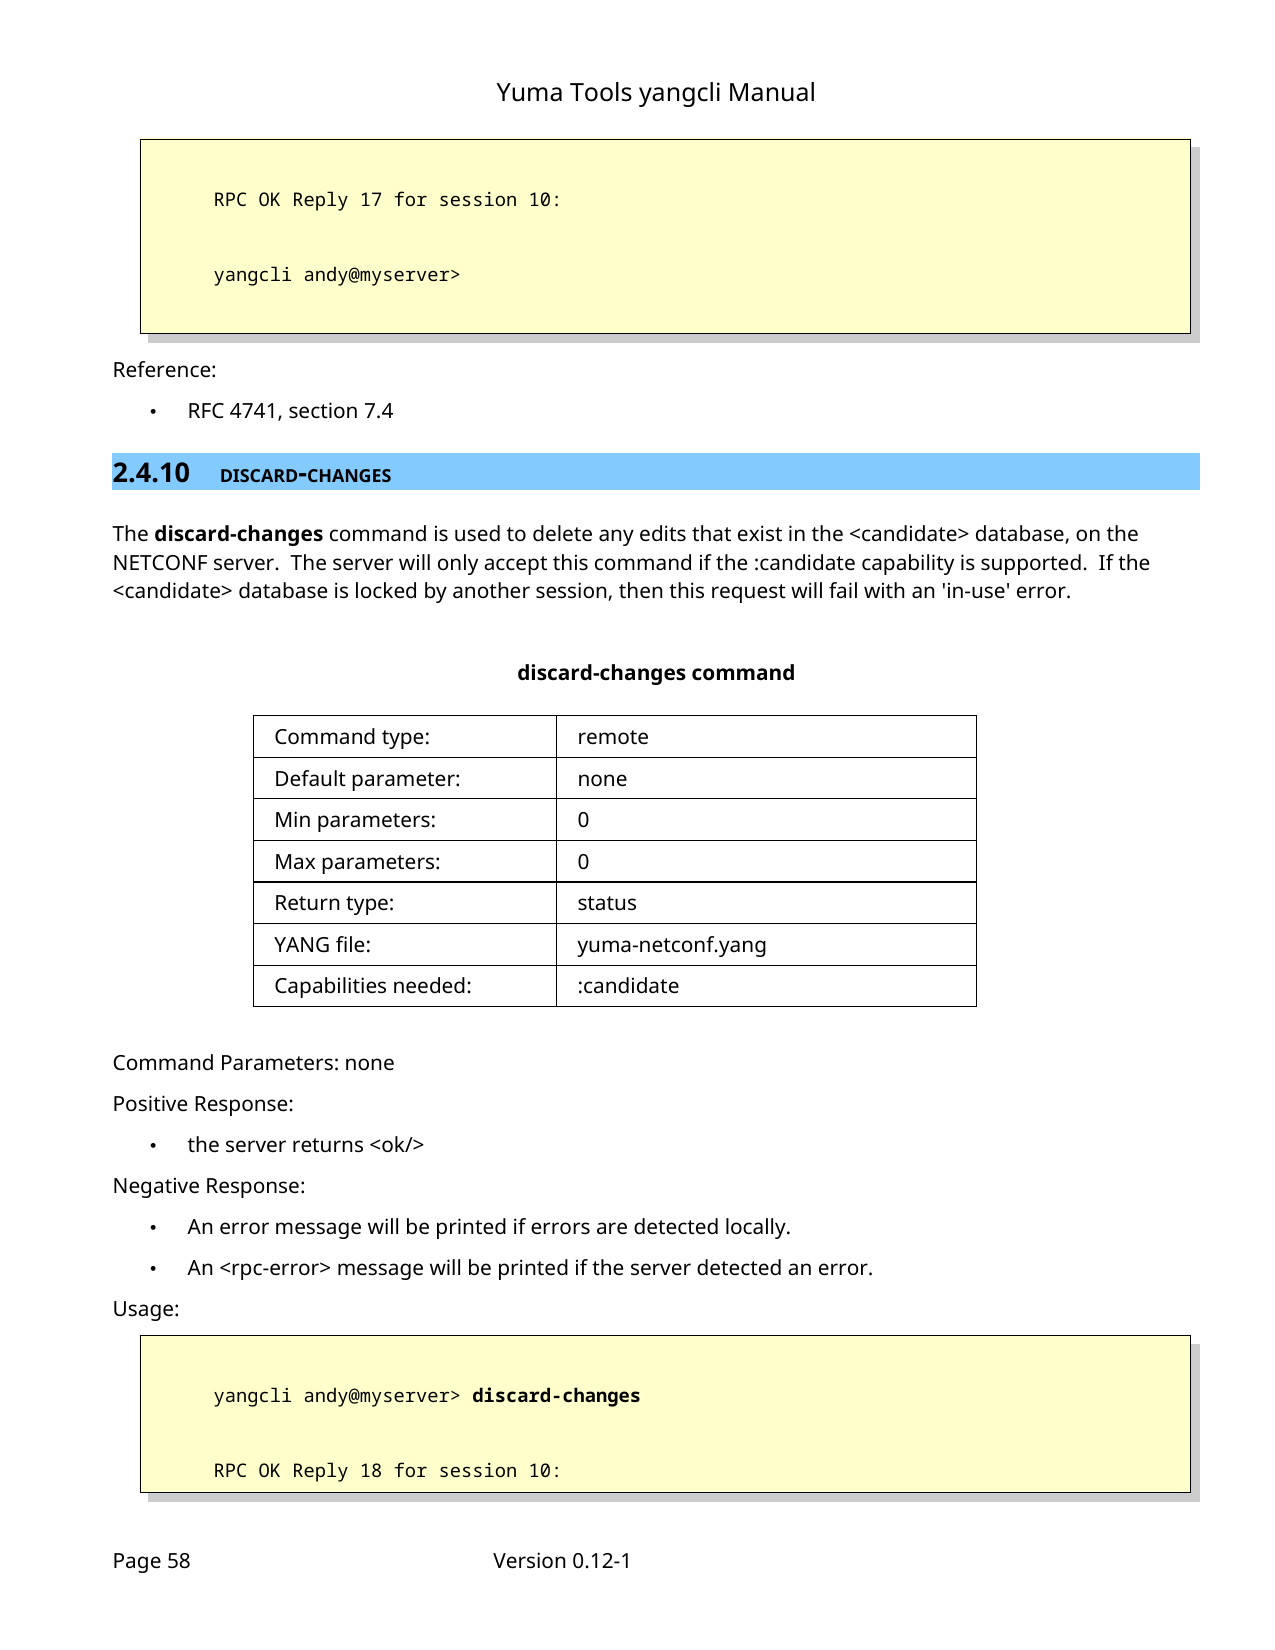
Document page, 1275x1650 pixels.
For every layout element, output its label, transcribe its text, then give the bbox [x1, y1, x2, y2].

table_cell Default parameter: [254, 758, 556, 798]
text RPC OK Reply 17 for session 10: [141, 176, 1190, 212]
table_cell 0 [557, 841, 976, 881]
text Reference: [112, 355, 1200, 383]
table_cell 0 [557, 799, 976, 840]
table_cell Min parameters: [254, 799, 556, 840]
table_header remote [557, 716, 976, 757]
text Usage: [112, 1294, 1200, 1322]
text Positive Response: [112, 1089, 1200, 1117]
text yangcli andy@myserver> [141, 251, 1190, 287]
table_cell yuma-netconf.yang [557, 924, 976, 964]
table_cell none [557, 758, 976, 798]
text Negative Response: [112, 1171, 1200, 1199]
table_cell Capabilities needed: [254, 966, 556, 1006]
text yangcli andy@myserver> discard-changes [141, 1372, 1190, 1408]
list the server returns <ok/> [150, 1130, 1200, 1158]
table_header Command type: [254, 716, 556, 757]
text The discard-changes command is used to delete any edits that exist in the <candidate> database, on the NETCONF server. The server will only accept this command if the :candidate capability is supported. If the <candidate> database is locked by another session, then this request will fail with an 'in-use' error. [112, 519, 1200, 605]
table_cell :candidate [557, 966, 976, 1006]
list An error message will be printed if errors are detected locally. [150, 1212, 1200, 1240]
subtitle discard-changes [112, 453, 1200, 490]
subtitle discard-changes command [127, 658, 1185, 687]
list An <rpc-error> message will be printed if the server detected an error. [150, 1253, 1200, 1281]
table_cell YANG file: [254, 924, 556, 964]
text Command Parameters: none [112, 1048, 1200, 1077]
table_cell status [557, 883, 976, 923]
list RFC 4741, section 7.4 [150, 396, 1200, 424]
text RPC OK Reply 18 for session 10: [141, 1447, 1190, 1492]
table_cell Return type: [254, 883, 556, 923]
table_cell Max parameters: [254, 841, 556, 881]
